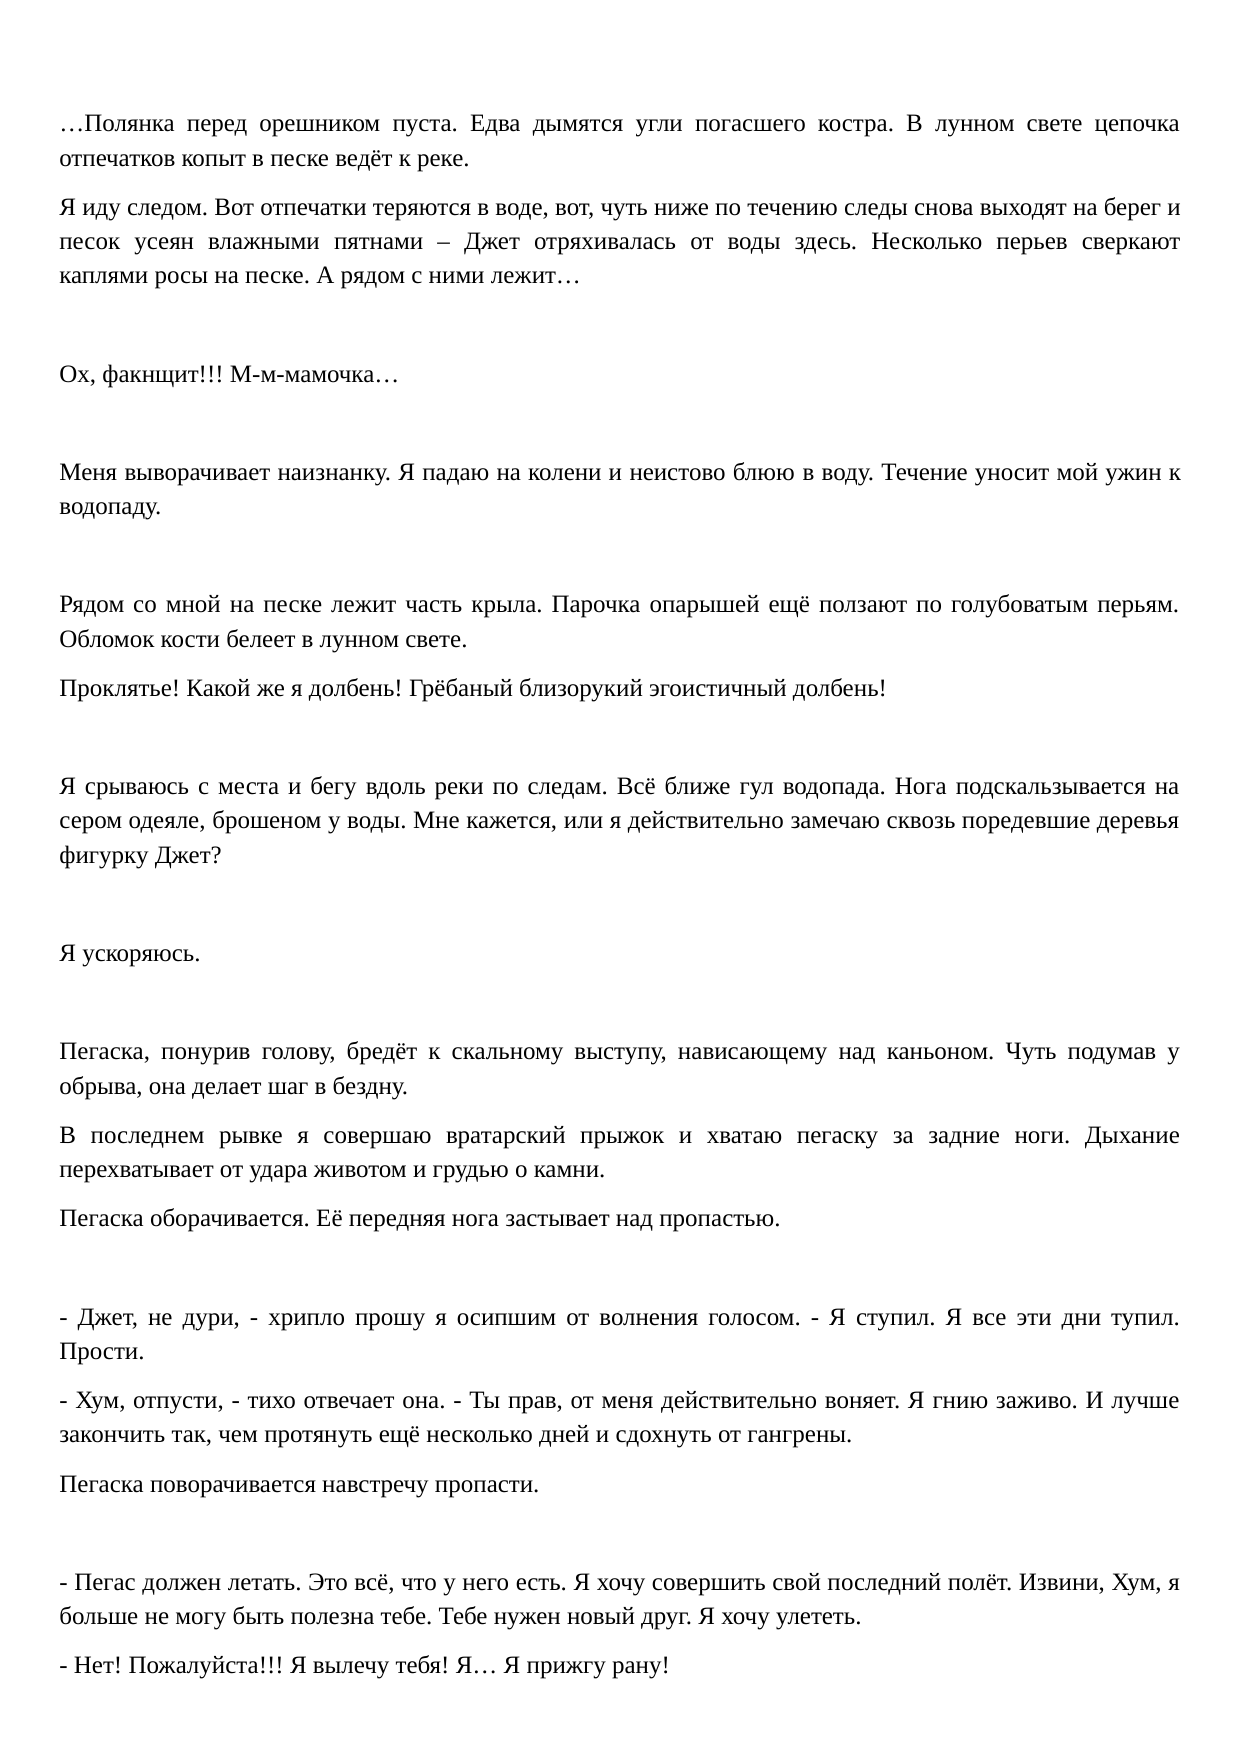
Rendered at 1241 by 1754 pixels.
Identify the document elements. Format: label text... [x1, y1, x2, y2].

text Ох, факнщит!!! М-м-мамочка… [59, 359, 1181, 387]
text …Полянка перед орешником пуста. Едва дымятся угли погасшего костра. В лунном свете цепочка отпечатков копыт в песке ведёт к реке. [59, 108, 1181, 171]
text Пегаска оборачивается. Её передняя нога застывает над пропастью. [59, 1203, 1181, 1232]
text - Пегас должен летать. Это всё, что у него есть. Я хочу совершить свой последний полёт. Извини, Хум, я больше не могу быть полезна тебе. Тебе нужен новый друг. Я хочу улететь. [59, 1567, 1181, 1630]
text - Хум, отпусти, - тихо отвечает она. - Ты прав, от меня действительно воняет. Я гнию заживо. И лучше закончить так, чем протянуть ещё несколько дней и сдохнуть от гангрены. [59, 1385, 1181, 1448]
text - Нет! Пожалуйста!!! Я вылечу тебя! Я… Я прижгу рану! [59, 1650, 1181, 1679]
text Рядом со мной на песке лежит часть крыла. Парочка опарышей ещё ползают по голубоватым перьям. Обломок кости белеет в лунном свете. [59, 589, 1181, 653]
text - Джет, не дури, - хрипло прошу я осипшим от волнения голосом. - Я ступил. Я все эти дни тупил. Прости. [59, 1302, 1181, 1365]
text В последнем рывке я совершаю вратарский прыжок и хватаю пегаску за задние ноги. Дыхание перехватывает от удара животом и грудью о камни. [59, 1120, 1181, 1183]
text Я ускоряюсь. [59, 938, 1181, 967]
text Пегаска, понурив голову, бредёт к скальному выступу, нависающему над каньоном. Чуть подумав у обрыва, она делает шаг в бездну. [59, 1036, 1181, 1099]
text Пегаска поворачивается навстречу пропасти. [59, 1469, 1181, 1497]
text Меня выворачивает наизнанку. Я падаю на колени и неистово блюю в воду. Течение уносит мой ужин к водопаду. [59, 457, 1181, 520]
text Я иду следом. Вот отпечатки теряются в воде, вот, чуть ниже по течению следы снова выходят на берег и песок усеян влажными пятнами – Джет отряхивалась от воды здесь. Несколько перьев сверкают каплями росы на песке. А рядом с ними лежит… [59, 192, 1181, 289]
text Я срываюсь с места и бегу вдоль реки по следам. Всё ближе гул водопада. Нога подскальзывается на сером одеяле, брошеном у воды. Мне кажется, или я действительно замечаю сквозь поредевшие деревья фигурку Джет? [59, 771, 1181, 869]
text Проклятье! Какой же я долбень! Грёбаный близорукий эгоистичный долбень! [59, 673, 1181, 702]
